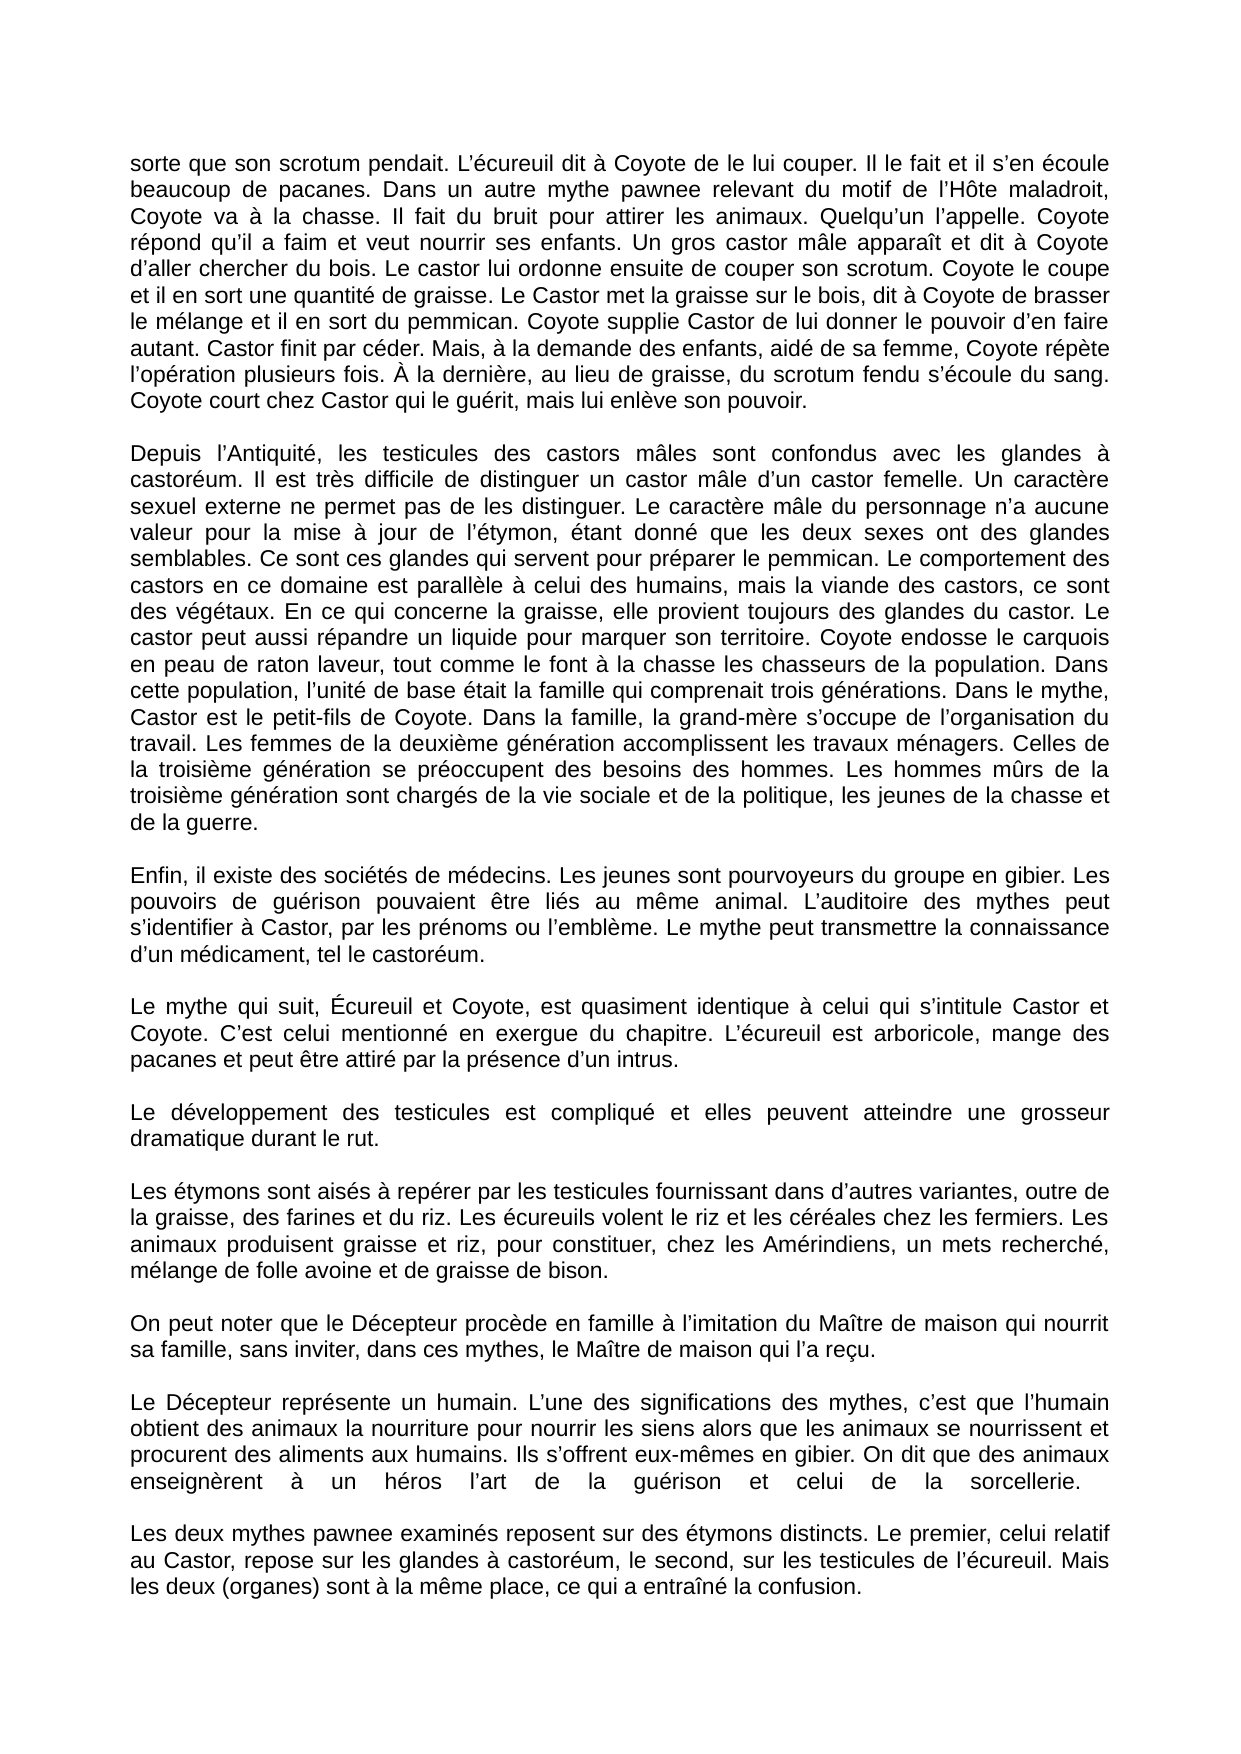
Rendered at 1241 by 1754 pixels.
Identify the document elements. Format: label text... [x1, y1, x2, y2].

text Les deux mythes pawnee examinés reposent sur des étymons distincts. Le premier, celui relatif au Castor, repose sur les glandes à castoréum, le second, sur les testicules de l’écureuil. Mais les deux (organes) sont à la même place, ce qui a entraîné la confusion. [130, 1520, 1110, 1599]
text Enfin, il existe des sociétés de médecins. Les jeunes sont pourvoyeurs du groupe en gibier. Les pouvoirs de guérison pouvaient être liés au même animal. L’auditoire des mythes peut s’identifier à Castor, par les prénoms ou l’emblème. Le mythe peut transmettre la connaissance d’un médicament, tel le castoréum. [130, 862, 1110, 967]
text Le mythe qui suit, Écureuil et Coyote, est quasiment identique à celui qui s’intitule Castor et Coyote. C’est celui mentionné en exergue du chapitre. L’écureuil est arboricole, mange des pacanes et peut être attiré par la présence d’un intrus. [130, 993, 1110, 1072]
text On peut noter que le Décepteur procède en famille à l’imitation du Maître de maison qui nourrit sa famille, sans inviter, dans ces mythes, le Maître de maison qui l’a reçu. [130, 1309, 1110, 1362]
text Depuis l’Antiquité, les testicules des castors mâles sont confondus avec les glandes à castoréum. Il est très difficile de distinguer un castor mâle d’un castor femelle. Un caractère sexuel externe ne permet pas de les distinguer. Le caractère mâle du personnage n’a aucune valeur pour la mise à jour de l’étymon, étant donné que les deux sexes ont des glandes semblables. Ce sont ces glandes qui servent pour préparer le pemmican. Le comportement des castors en ce domaine est parallèle à celui des humains, mais la viande des castors, ce sont des végétaux. En ce qui concerne la graisse, elle provient toujours des glandes du castor. Le castor peut aussi répandre un liquide pour marquer son territoire. Coyote endosse le carquois en peau de raton laveur, tout comme le font à la chasse les chasseurs de la population. Dans cette population, l’unité de base était la famille qui comprenait trois générations. Dans le mythe, Castor est le petit-fils de Coyote. Dans la famille, la grand-mère s’occupe de l’organisation du travail. Les femmes de la deuxième génération accomplissent les travaux ménagers. Celles de la troisième génération se préoccupent des besoins des hommes. Les hommes mûrs de la troisième génération sont chargés de la vie sociale et de la politique, les jeunes de la chasse et de la guerre. [130, 440, 1110, 835]
text Les étymons sont aisés à repérer par les testicules fournissant dans d’autres variantes, outre de la graisse, des farines et du riz. Les écureuils volent le riz et les céréales chez les fermiers. Les animaux produisent graisse et riz, pour constituer, chez les Amérindiens, un mets recherché, mélange de folle avoine et de graisse de bison. [130, 1178, 1110, 1283]
text Le Décepteur représente un humain. L’une des significations des mythes, c’est que l’humain obtient des animaux la nourriture pour nourrir les siens alors que les animaux se nourrissent et procurent des aliments aux humains. Ils s’offrent eux-mêmes en gibier. On dit que des animaux enseignèrent à un héros l’art de la guérison et celui de la sorcellerie. [130, 1389, 1110, 1520]
text Le développement des testicules est compliqué et elles peuvent atteindre une grosseur dramatique durant le rut. [130, 1099, 1110, 1151]
text sorte que son scrotum pendait. L’écureuil dit à Coyote de le lui couper. Il le fait et il s’en écoule beaucoup de pacanes. Dans un autre mythe pawnee relevant du motif de l’Hôte maladroit, Coyote va à la chasse. Il fait du bruit pour attirer les animaux. Quelqu’un l’appelle. Coyote répond qu’il a faim et veut nourrir ses enfants. Un gros castor mâle apparaît et dit à Coyote d’aller chercher du bois. Le castor lui ordonne ensuite de couper son scrotum. Coyote le coupe et il en sort une quantité de graisse. Le Castor met la graisse sur le bois, dit à Coyote de brasser le mélange et il en sort du pemmican. Coyote supplie Castor de lui donner le pouvoir d’en faire autant. Castor finit par céder. Mais, à la demande des enfants, aidé de sa femme, Coyote répète l’opération plusieurs fois. À la dernière, au lieu de graisse, du scrotum fendu s’écoule du sang. Coyote court chez Castor qui le guérit, mais lui enlève son pouvoir. [130, 150, 1110, 413]
